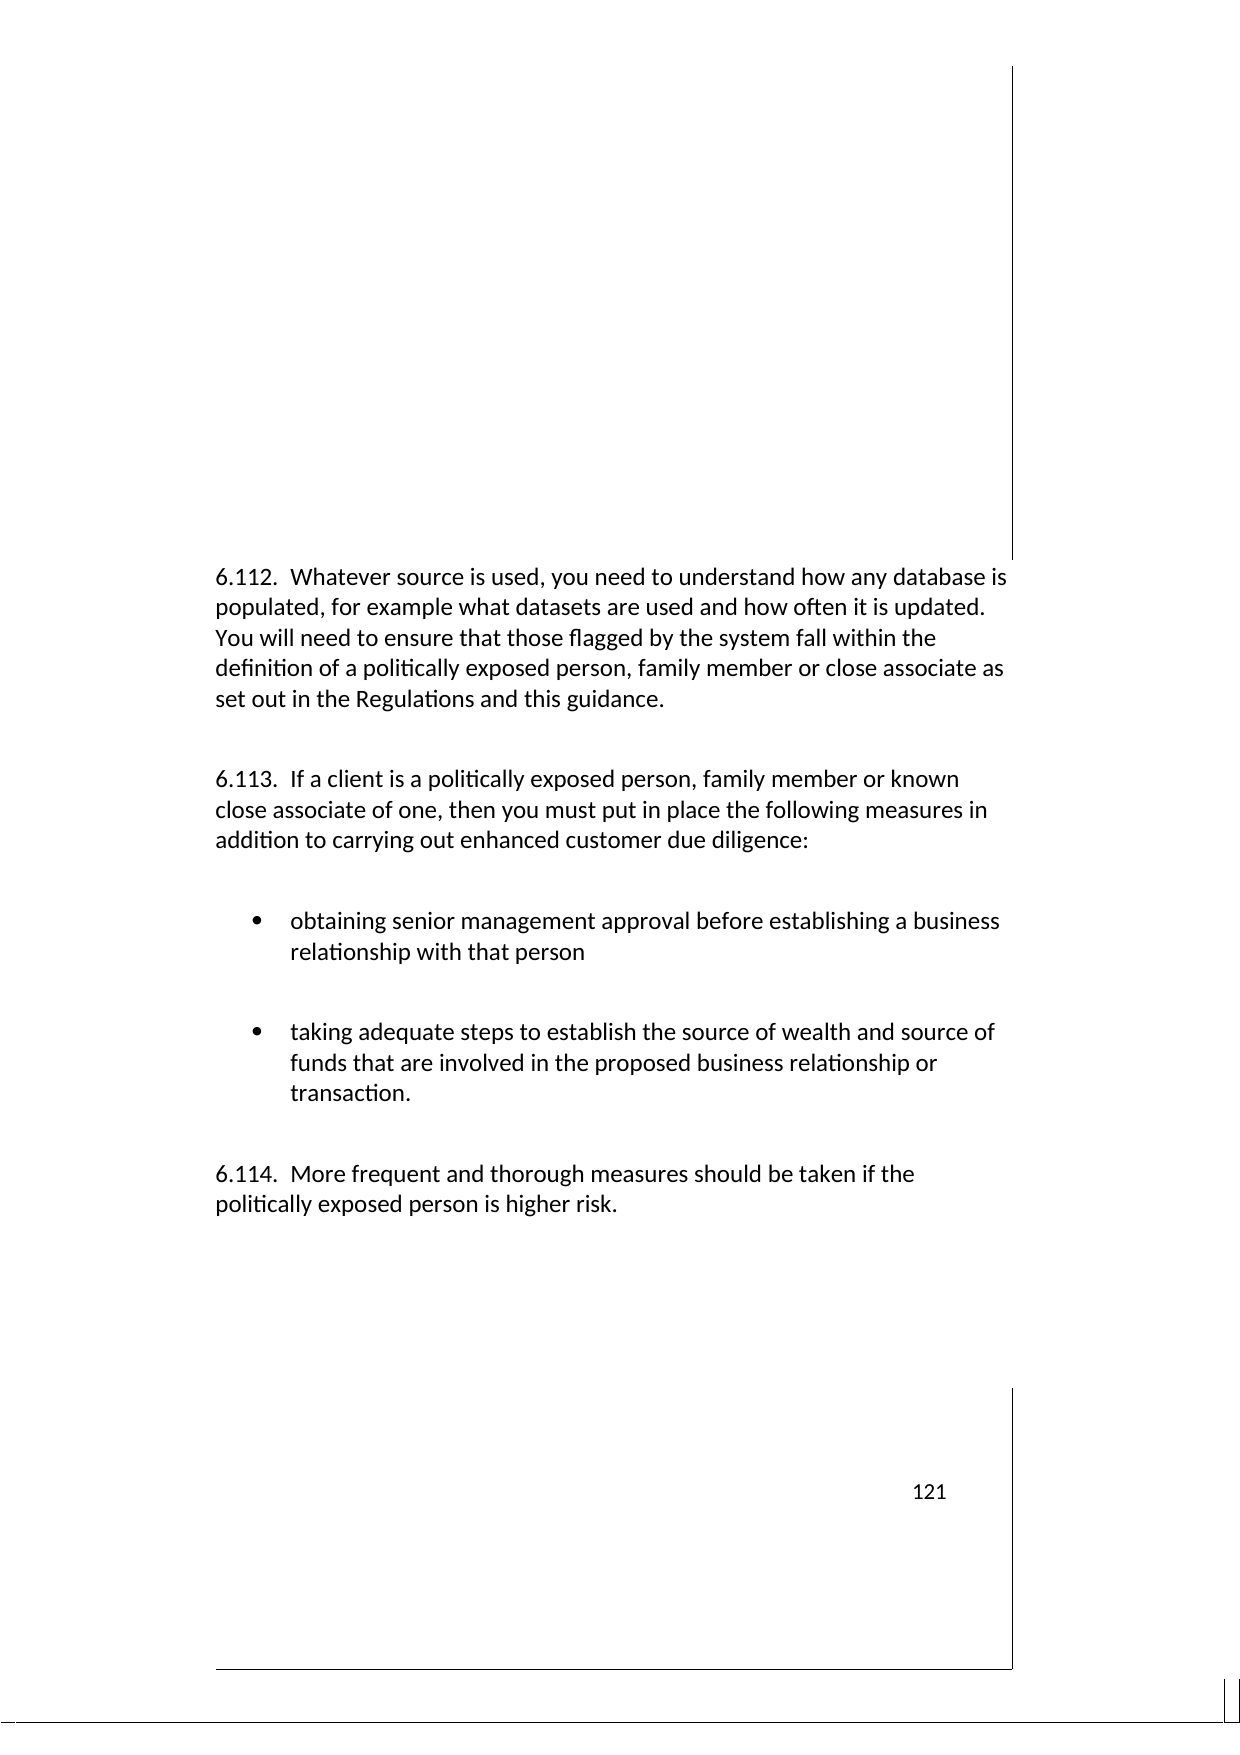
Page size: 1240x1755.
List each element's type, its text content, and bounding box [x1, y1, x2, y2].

list More frequent and thorough measures should be taken if the politically exposed person is higher risk. [215, 1158, 1012, 1219]
list obtaining senior management approval before establishing a business relationship with that person [253, 905, 1012, 966]
list Whatever source is used, you need to understand how any database is populated, for example what datasets are used and how often it is updated. You will need to ensure that those flagged by the system fall within the definition of a politically exposed person, family member or close associate as set out in the Regulations and this guidance. [215, 561, 1012, 713]
list If a client is a politically exposed person, family member or known close associate of one, then you must put in place the following measures in addition to carrying out enhanced customer due diligence: [215, 763, 1012, 855]
list taking adequate steps to establish the source of wealth and source of funds that are involved in the proposed business relationship or transaction. [253, 1016, 1012, 1108]
